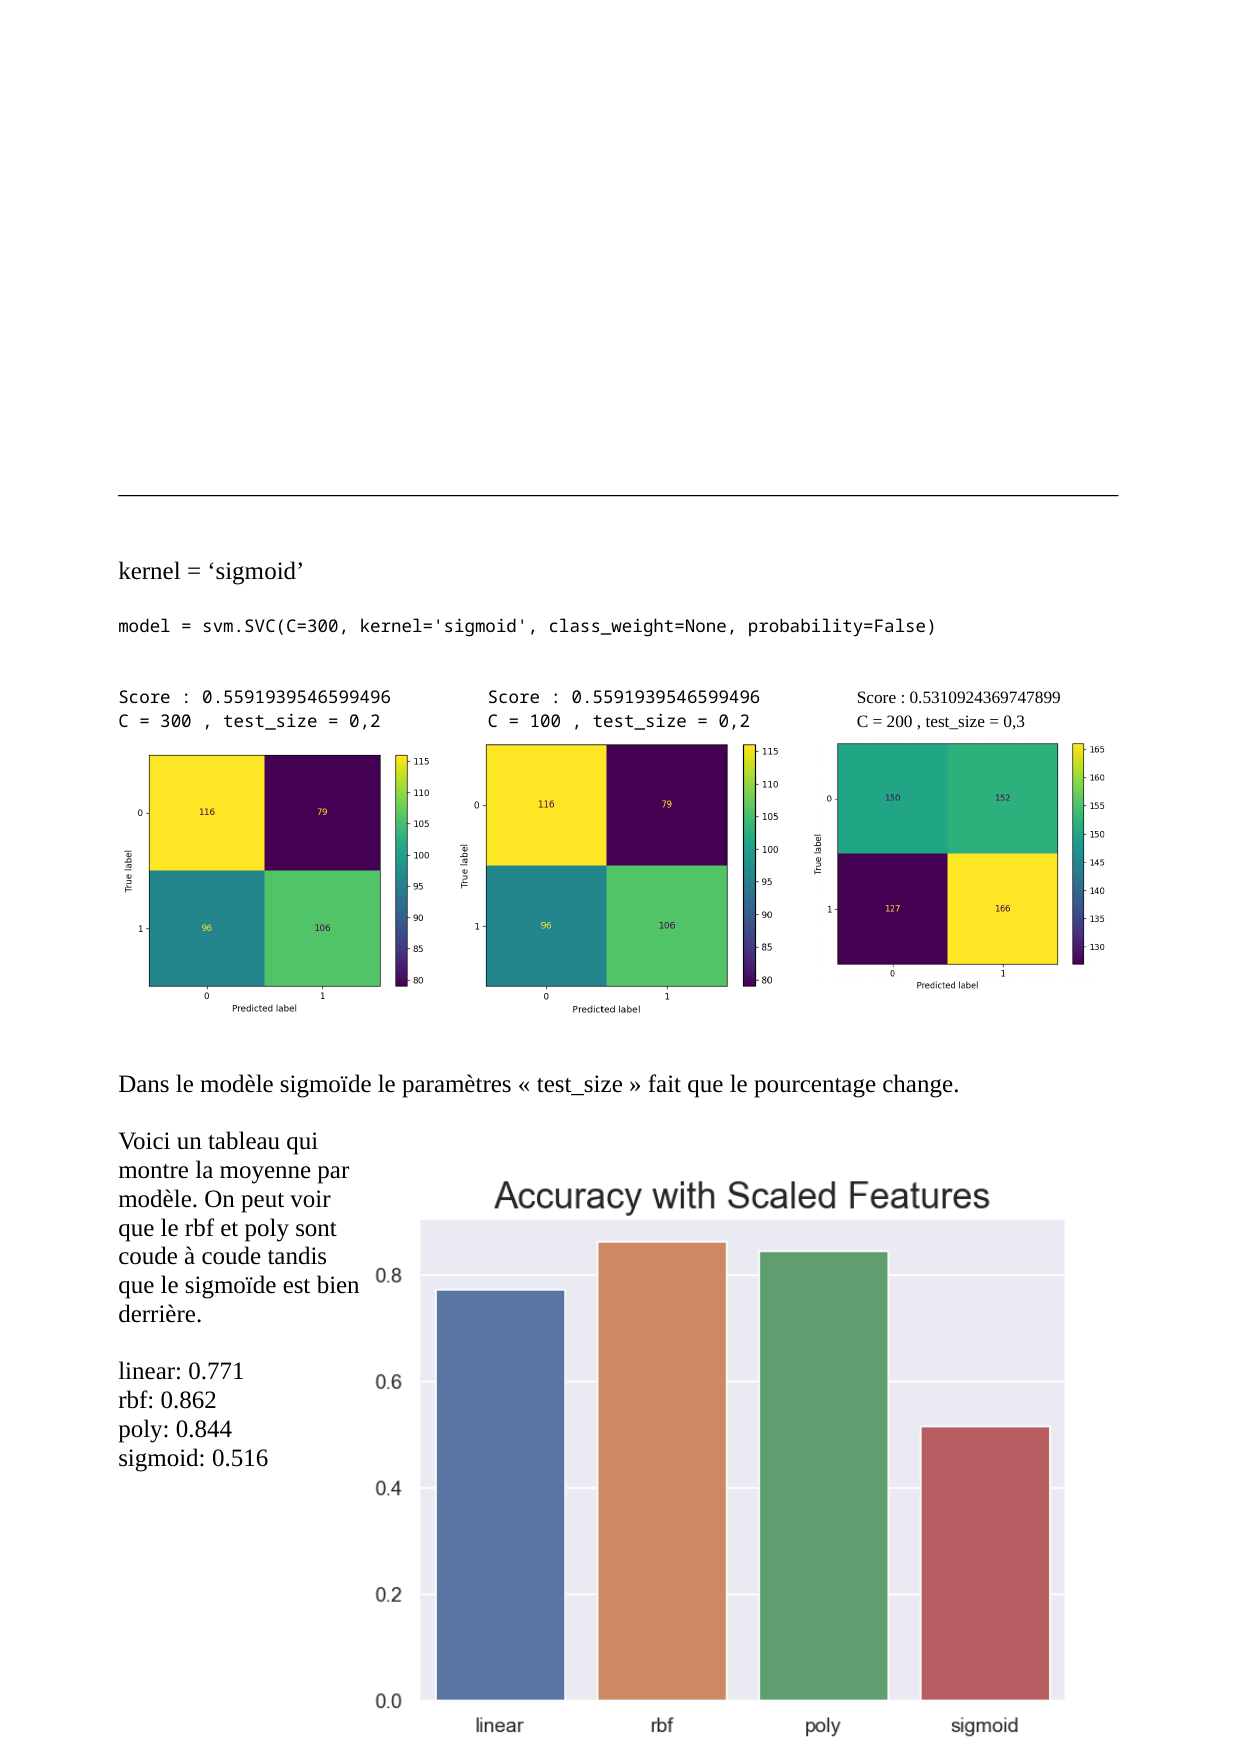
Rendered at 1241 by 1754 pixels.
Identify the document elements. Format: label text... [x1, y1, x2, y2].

picture [460, 734, 779, 1015]
picture [813, 736, 1105, 989]
text poly: 0.844 [118, 1414, 364, 1443]
text linear: 0.771 [118, 1356, 364, 1385]
text [1074, 1356, 1122, 1385]
text model = svm.SVC(C=300, kernel='sigmoid', class_weight=None, probability=False) [118, 613, 1122, 637]
text Score : 0.5591939546599496 Score : 0.5591939546599496 Score : 0.5310924369747899 [118, 685, 1122, 709]
text [1074, 1443, 1122, 1471]
text Dans le modèle sigmoïde le paramètres « test_size » fait que le pourcentage change. [118, 1069, 1122, 1098]
text ________________________________________________________________________________ [118, 470, 1122, 498]
text kernel = ‘sigmoid’ [118, 556, 1122, 585]
text [1074, 1385, 1122, 1414]
picture [121, 745, 432, 1015]
text C = 300 , test_size = 0,2 C = 100 , test_size = 0,2 C = 200 , test_size = 0,3 [118, 709, 1122, 733]
text rbf: 0.862 [118, 1385, 364, 1414]
text [1074, 1414, 1122, 1443]
picture [364, 1150, 1074, 1754]
text sigmoid: 0.516 [118, 1443, 364, 1471]
text Voici un tableau qui montre la moyenne par modèle. On peut voir que le rbf et poly sont coude à coude tandis que le sigmoïde est bien derrière. [118, 1126, 1122, 1328]
